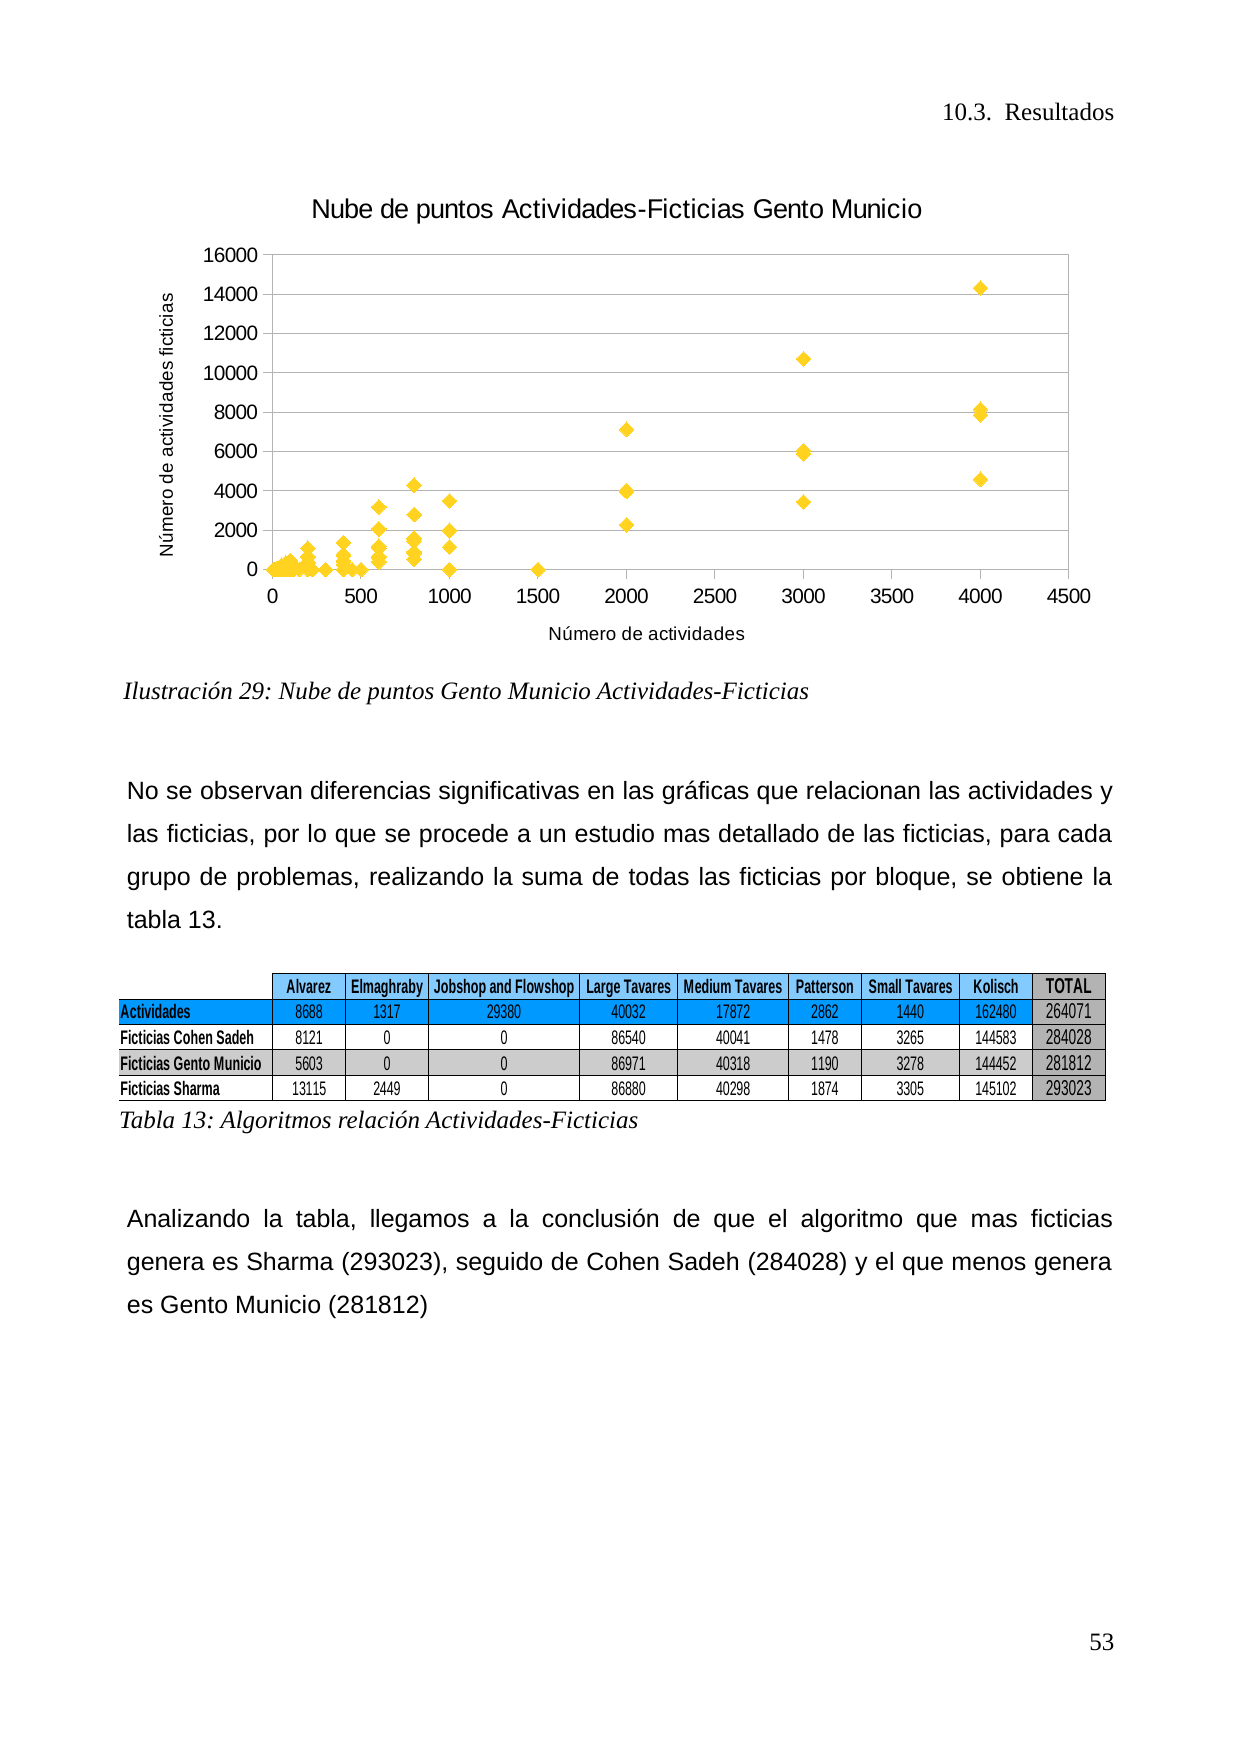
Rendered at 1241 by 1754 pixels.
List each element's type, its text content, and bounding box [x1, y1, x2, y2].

text No se observan diferencias significativas en las gráficas que relacionan las actividades y las ficticias, por lo que se procede a un estudio mas detallado de las ficticias, para cada grupo de problemas, realizando la suma de todas las ficticias por bloque, se obtiene la tabla 13. [127, 776, 1114, 934]
text Tabla 13: Algoritmos relación Actividades-Ficticias [119, 973, 1121, 1134]
text Ilustración 29: Nube de puntos Gento Municio Actividades-Ficticias [123, 169, 1117, 705]
text Analizando la tabla, llegamos a la conclusión de que el algoritmo que mas ficticias genera es Sharma (293023), seguido de Cohen Sadeh (284028) y el que menos genera es Gento Municio (281812) [127, 1204, 1114, 1319]
